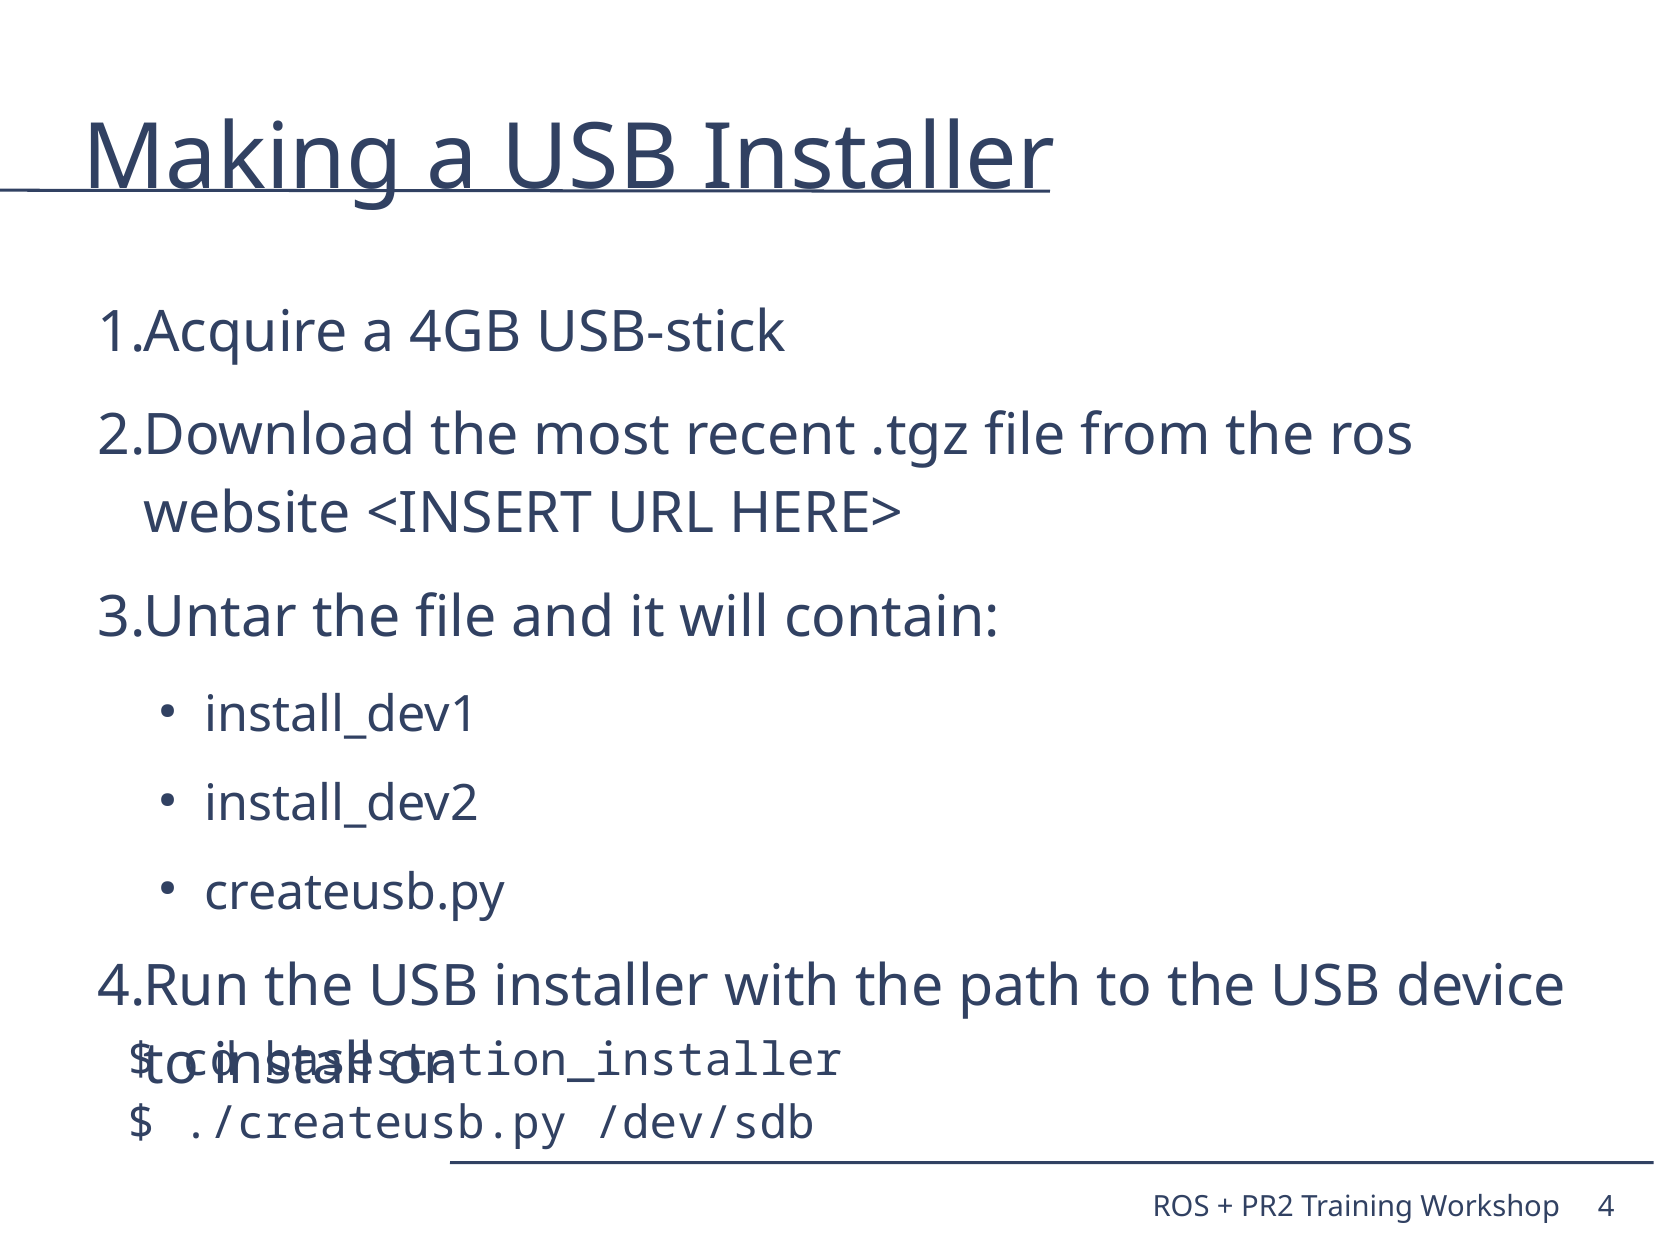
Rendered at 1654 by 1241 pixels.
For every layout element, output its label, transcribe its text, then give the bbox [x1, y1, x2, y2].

title Making a USB Installer [82, 49, 1571, 257]
list Acquire a 4GB USB-stick Download the most recent .tgz file from the ros website <INSERT URL HERE> Untar the file and it will contain: install_dev1 install_dev2 createusb.py Run the USB installer with the path to the USB device to install on [82, 290, 1571, 1109]
text_box $ cd basestation_installer $ ./createusb.py /dev/sdb [112, 1019, 1013, 1141]
